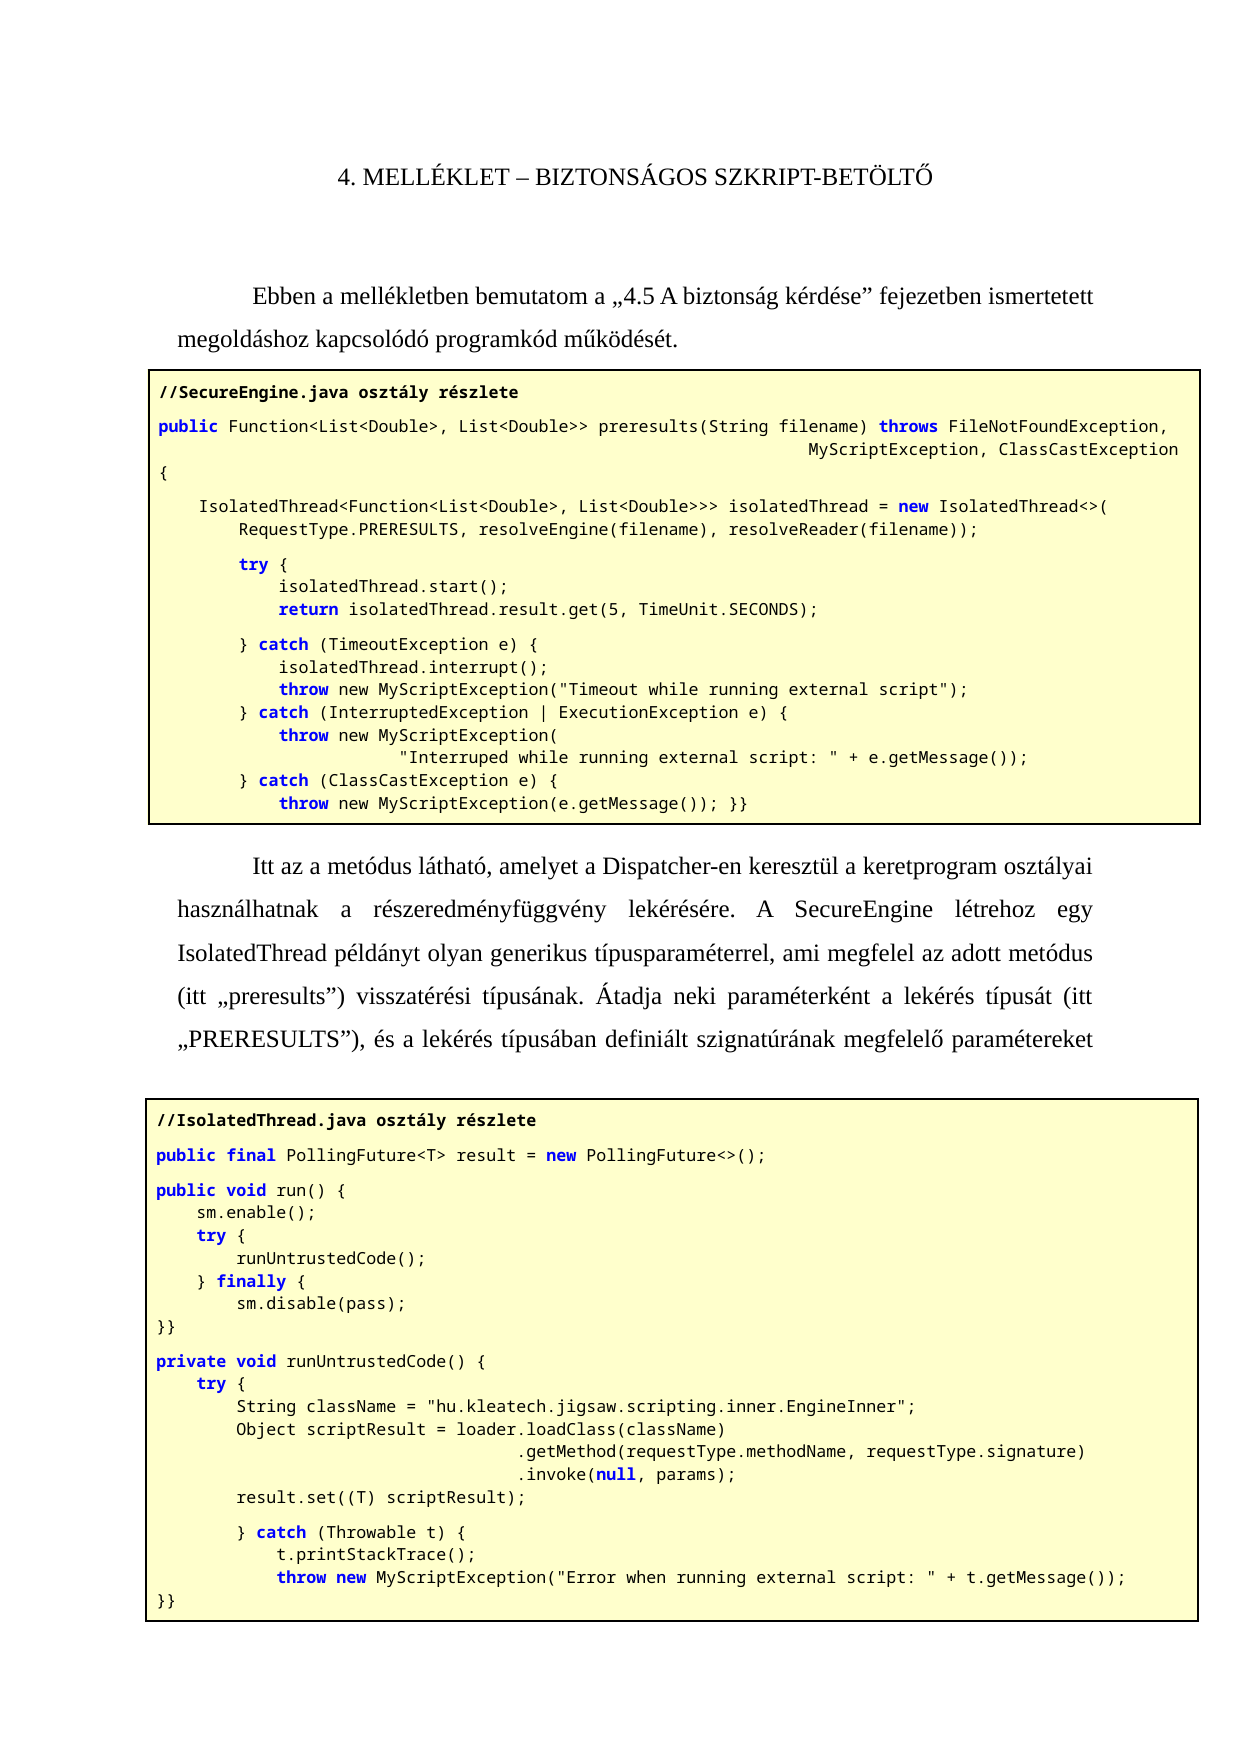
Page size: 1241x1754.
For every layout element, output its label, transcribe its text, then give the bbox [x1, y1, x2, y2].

text Ebben a mellékletben bemutatom a „4.5 A biztonság kérdése” fejezetben ismertetett megoldáshoz kapcsolódó programkód működését. [177, 281, 1093, 353]
text //SecureEngine.java osztály részlete [158, 380, 1190, 403]
text Itt az a metódus látható, amelyet a Dispatcher-en keresztül a keretprogram osztályai használhatnak a részeredményfüggvény lekérésére. A SecureEngine létrehoz egy IsolatedThread példányt olyan generikus típusparaméterrel, ami megfelel az adott metódus (itt „preresults”) visszatérési típusának. Átadja neki paraméterként a lekérés típusát (itt „PRERESULTS”), és a lekérés típusában definiált szignatúrának megfelelő paramétereket [177, 825, 1093, 1053]
text //IsolatedThread.java osztály részlete [156, 1109, 1188, 1132]
text try { isolatedThread.start(); return isolatedThread.result.get(5, TimeUnit.SECONDS); [158, 552, 1190, 621]
text } catch (Throwable t) { t.printStackTrace(); throw new MyScriptException("Error when running external script: " + t.getMessage()); }} [156, 1520, 1188, 1611]
text public Function<List<Double>, List<Double>> preresults(String filename) throws FileNotFoundException, MyScriptException, ClassCastException { [158, 415, 1190, 483]
text 4. Melléklet – Biztonságos szkript-betöltő [177, 162, 1093, 191]
text IsolatedThread<Function<List<Double>, List<Double>>> isolatedThread = new IsolatedThread<>( RequestType.PRERESULTS, resolveEngine(filename), resolveReader(filename)); [158, 495, 1190, 540]
text private void runUntrustedCode() { try { String className = "hu.kleatech.jigsaw.scripting.inner.EngineInner"; Object scriptResult = loader.loadClass(className) .getMethod(requestType.methodName, requestType.signature) .invoke(null, params); result.set((T) scriptResult); [156, 1349, 1188, 1508]
text public final PollingFuture<T> result = new PollingFuture<>(); [156, 1144, 1188, 1166]
text } catch (TimeoutException e) { isolatedThread.interrupt(); throw new MyScriptException("Timeout while running external script"); } catch (InterruptedException | ExecutionException e) { throw new MyScriptException( "Interruped while running external script: " + e.getMessage()); } catch (ClassCastException e) { throw new MyScriptException(e.getMessage()); }} [158, 632, 1190, 814]
text public void run() { sm.enable(); try { runUntrustedCode(); } finally { sm.disable(pass); }} [156, 1178, 1188, 1337]
